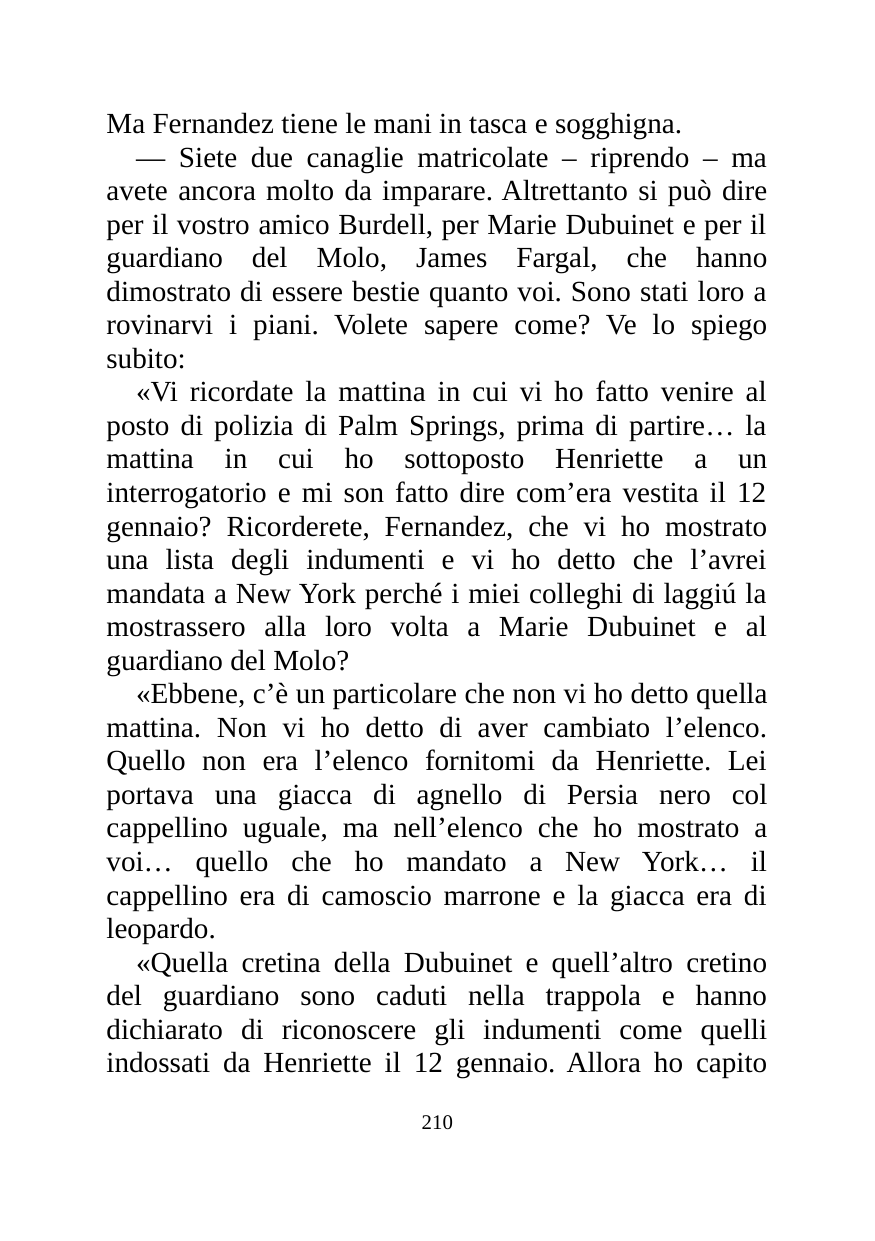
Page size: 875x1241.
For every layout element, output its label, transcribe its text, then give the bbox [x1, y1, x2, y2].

text Ma Fernandez tiene le mani in tasca e sogghigna. [106, 106, 768, 140]
text «Ebbene, c’è un particolare che non vi ho detto quella mattina. Non vi ho detto di aver cambiato l’elenco. Quello non era l’elenco fornitomi da Henriette. Lei portava una giacca di agnello di Persia nero col cappellino uguale, ma nell’elenco che ho mostrato a voi… quello che ho mandato a New York… il cappellino era di camoscio marrone e la giacca era di leopardo. [106, 676, 768, 945]
text «Quella cretina della Dubuinet e quell’altro cretino del guardiano sono caduti nella trappola e hanno dichiarato di riconoscere gli indumenti come quelli indossati da Henriette il 12 gennaio. Allora ho capito [106, 945, 768, 1079]
text — Siete due canaglie matricolate – riprendo – ma avete ancora molto da imparare. Altrettanto si può dire per il vostro amico Burdell, per Marie Dubuinet e per il guardiano del Molo, James Fargal, che hanno dimostrato di essere bestie quanto voi. Sono stati loro a rovinarvi i piani. Volete sapere come? Ve lo spiego subito: [106, 140, 768, 374]
text «Vi ricordate la mattina in cui vi ho fatto venire al posto di polizia di Palm Springs, prima di partire… la mattina in cui ho sottoposto Henriette a un interrogatorio e mi son fatto dire com’era vestita il 12 gennaio? Ricorderete, Fernandez, che vi ho mostrato una lista degli indumenti e vi ho detto che l’avrei mandata a New York perché i miei colleghi di laggiú la mostrassero alla loro volta a Marie Dubuinet e al guardiano del Molo? [106, 374, 768, 676]
